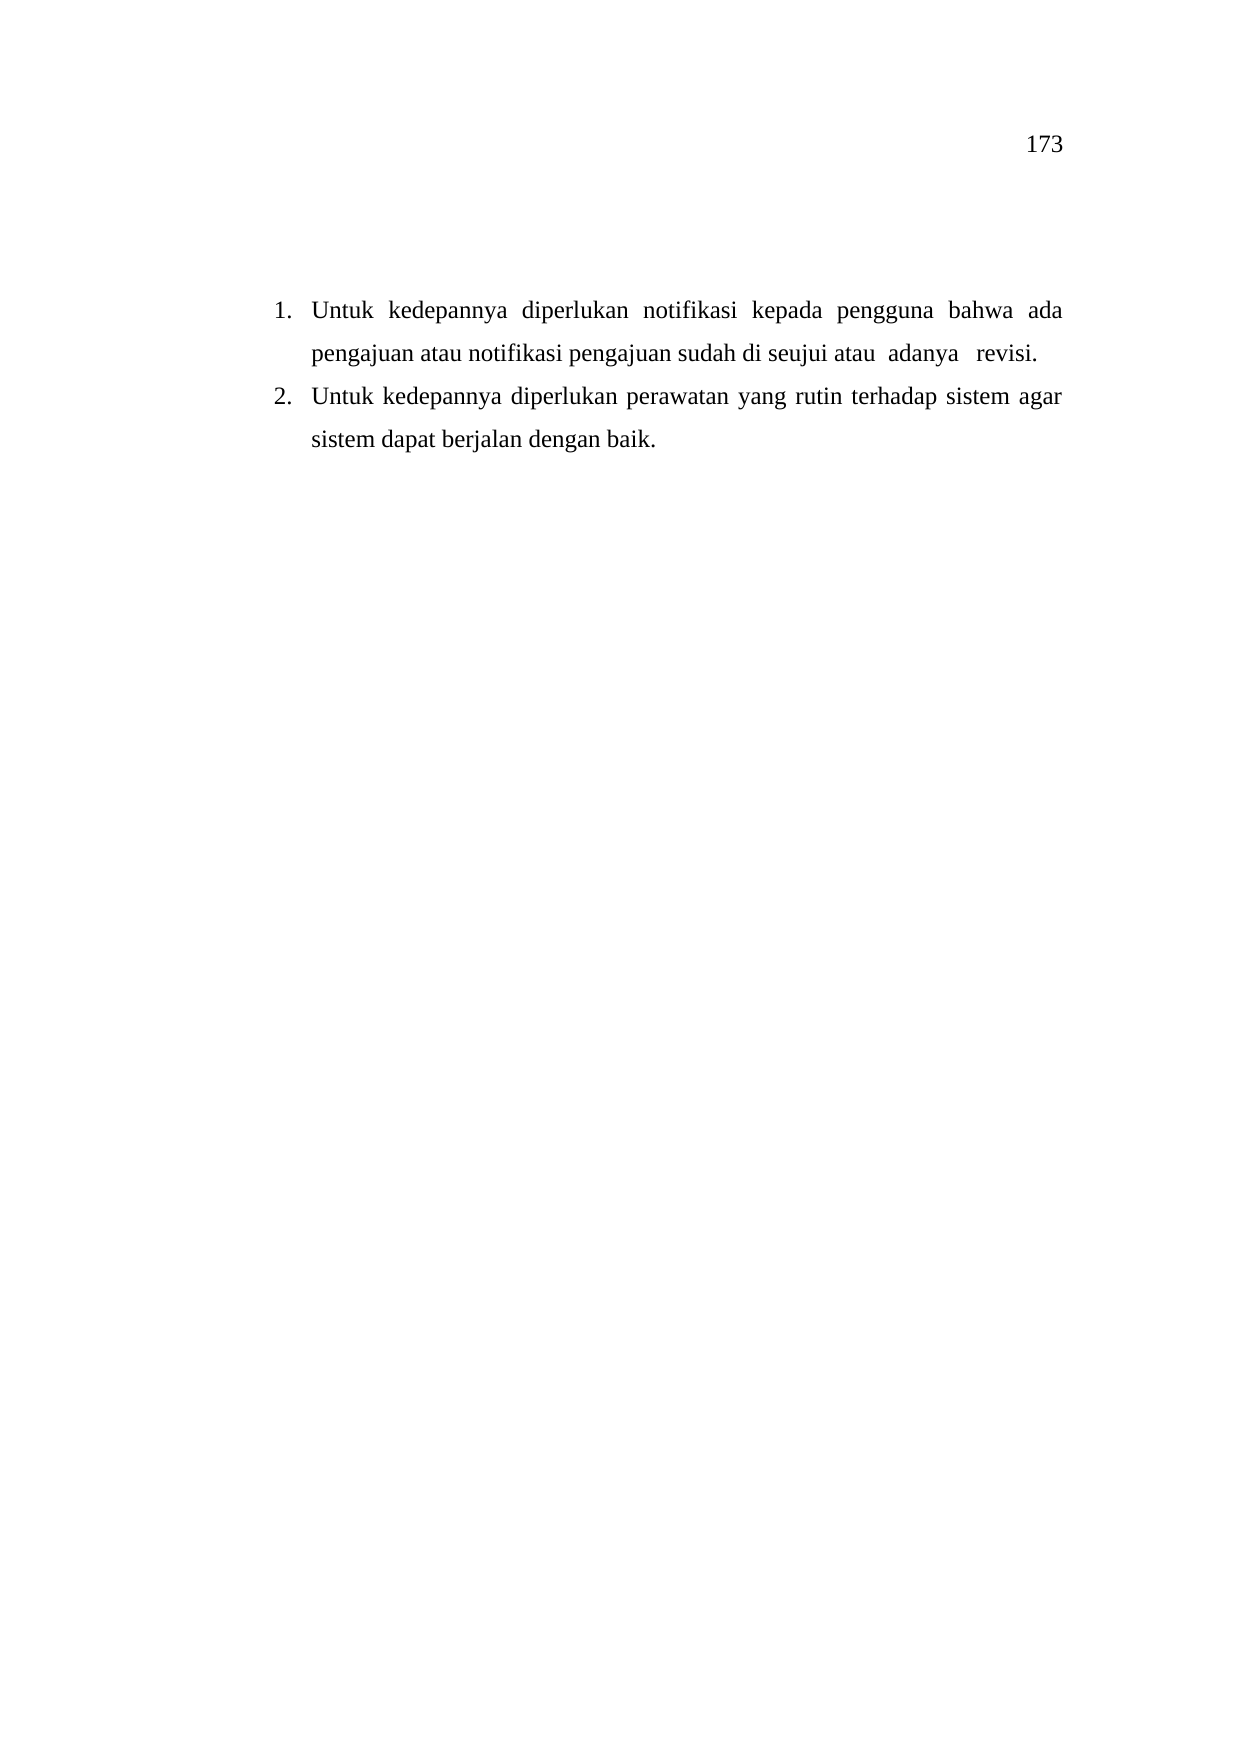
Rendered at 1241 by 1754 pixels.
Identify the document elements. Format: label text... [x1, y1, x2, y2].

list Untuk kedepannya diperlukan perawatan yang rutin terhadap sistem agar sistem dapat berjalan dengan baik. [274, 381, 1063, 453]
list Untuk kedepannya diperlukan notifikasi kepada pengguna bahwa ada pengajuan atau notifikasi pengajuan sudah di seujui atau adanya revisi. [274, 295, 1063, 367]
